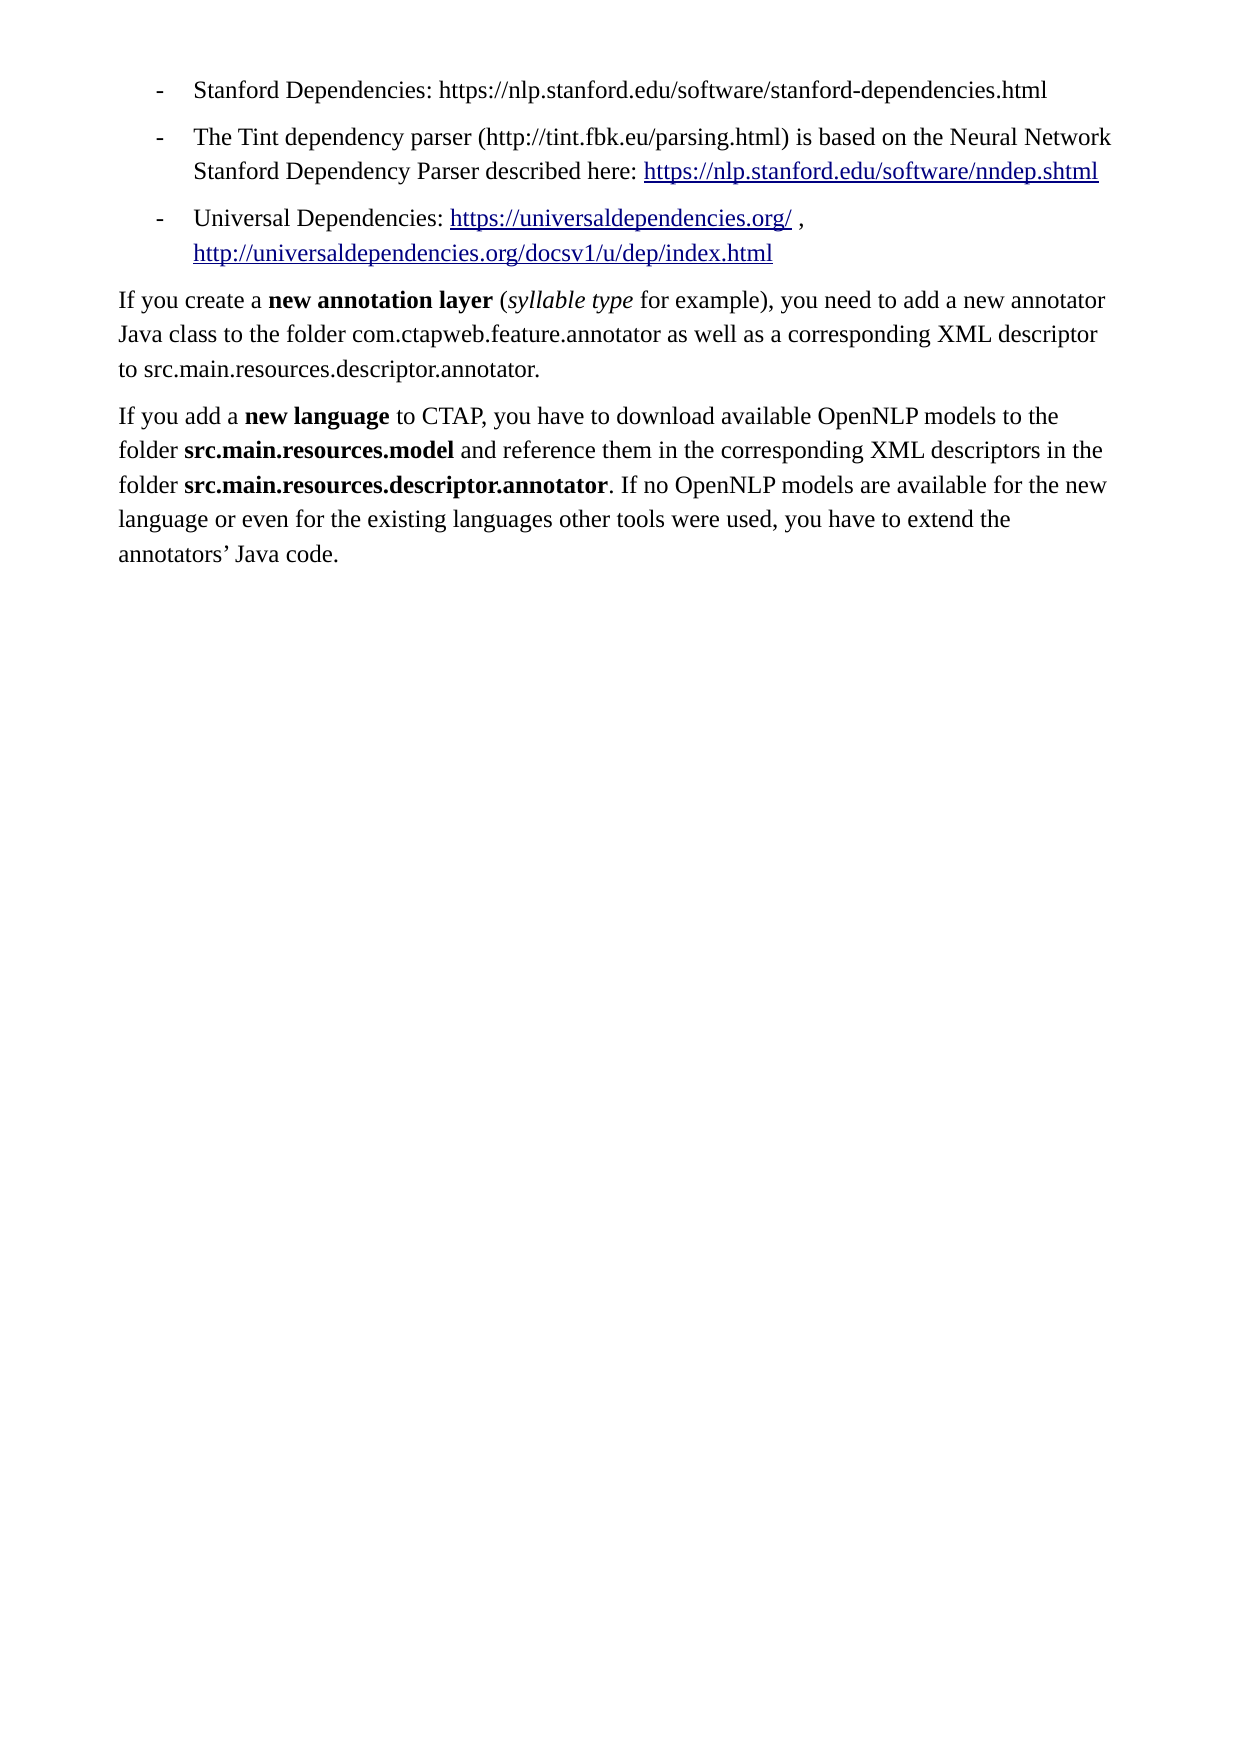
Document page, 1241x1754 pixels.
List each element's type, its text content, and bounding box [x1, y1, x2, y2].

list The Tint dependency parser (http://tint.fbk.eu/parsing.html) is based on the Neural Network Stanford Dependency Parser described here: https://nlp.stanford.edu/software/nndep.shtml [156, 122, 1122, 185]
list Stanford Dependencies: https://nlp.stanford.edu/software/stanford-dependencies.html [156, 75, 1122, 104]
list Universal Dependencies: https://universaldependencies.org/ , http://universaldependencies.org/docsv1/u/dep/index.html [156, 203, 1122, 267]
text If you add a new language to CTAP, you have to download available OpenNLP models to the folder src.main.resources.model and reference them in the corresponding XML descriptors in the folder src.main.resources.descriptor.annotator. If no OpenNLP models are available for the new language or even for the existing languages other tools were used, you have to extend the annotators’ Java code. [118, 401, 1122, 567]
text If you create a new annotation layer (syllable type for example), you need to add a new annotator Java class to the folder com.ctapweb.feature.annotator as well as a corresponding XML descriptor to src.main.resources.descriptor.annotator. [118, 285, 1122, 383]
